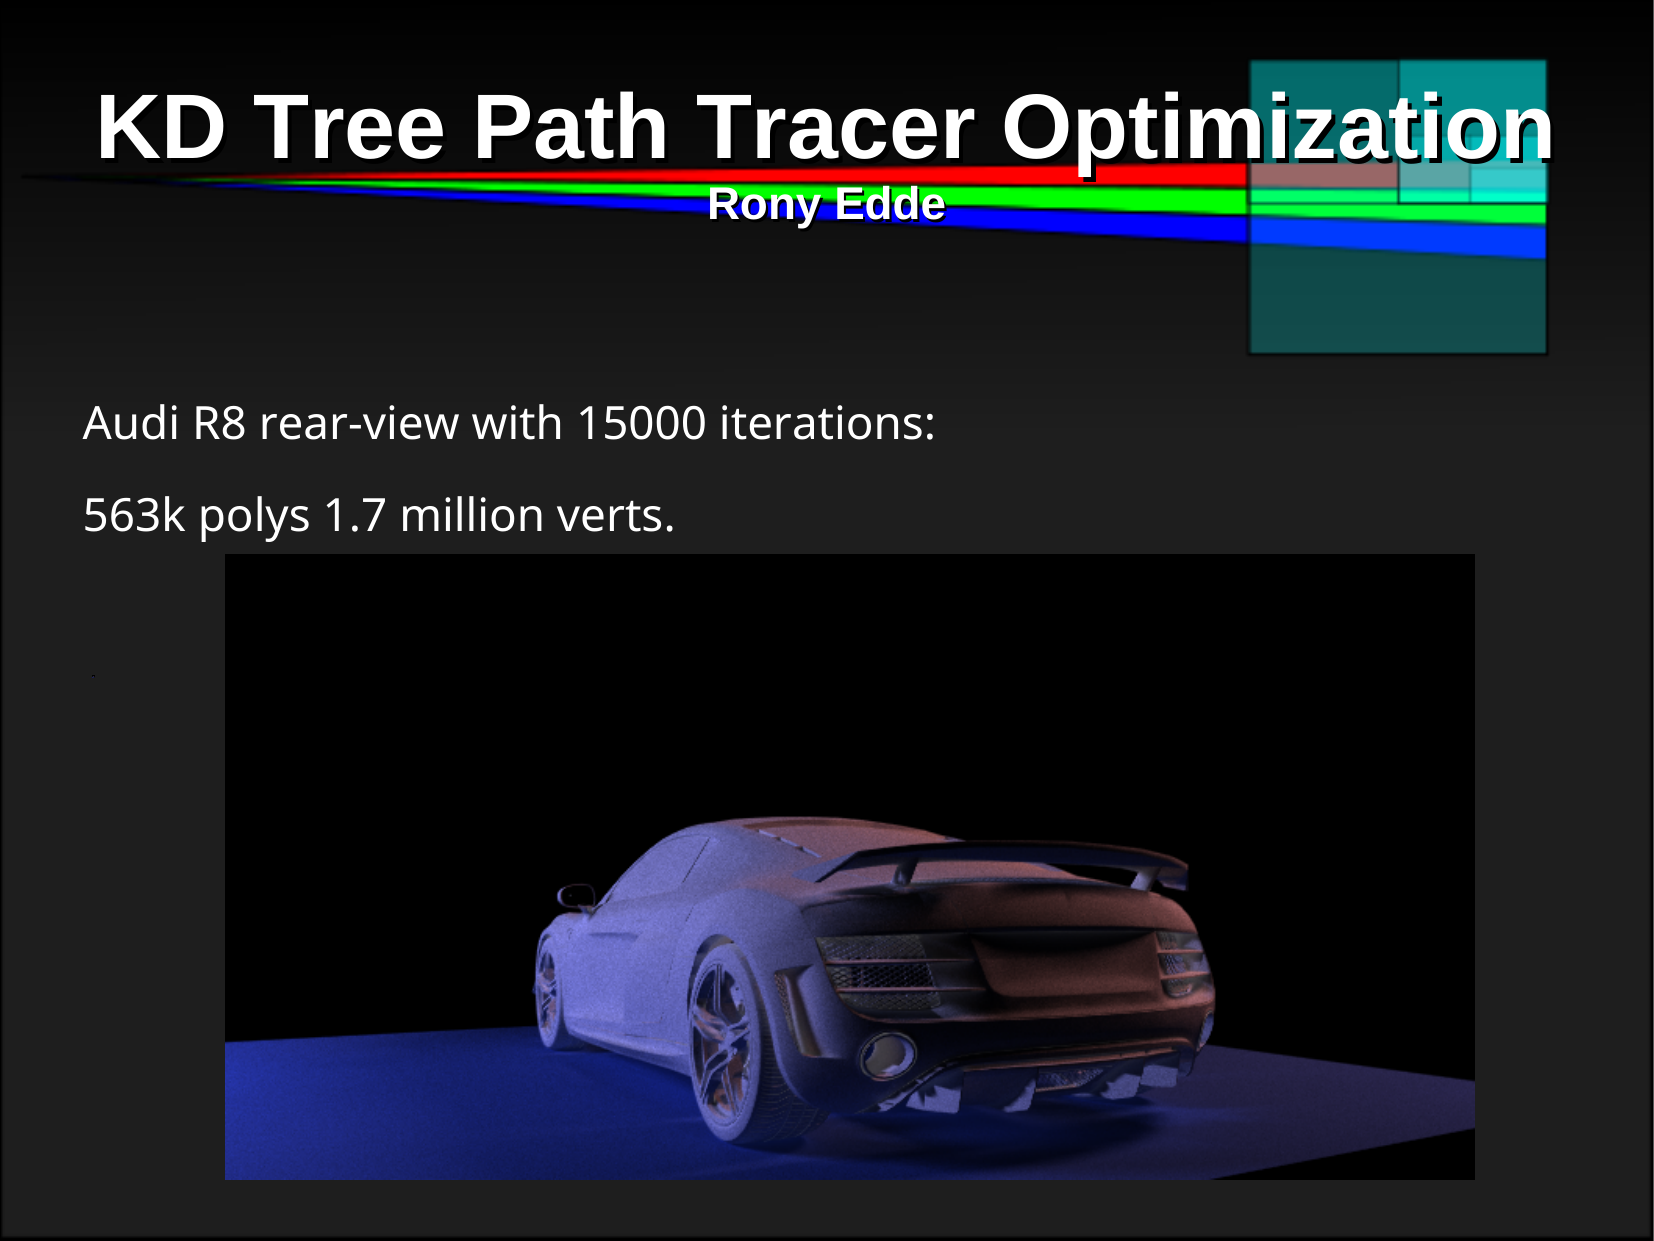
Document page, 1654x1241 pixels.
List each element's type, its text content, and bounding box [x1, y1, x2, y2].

title KD Tree Path Tracer Optimization Rony Edde [82, 56, 1571, 250]
list Audi R8 rear-view with 15000 iterations: 563k polys 1.7 million verts. [82, 390, 1126, 1093]
picture [0, 0, 1654, 1241]
